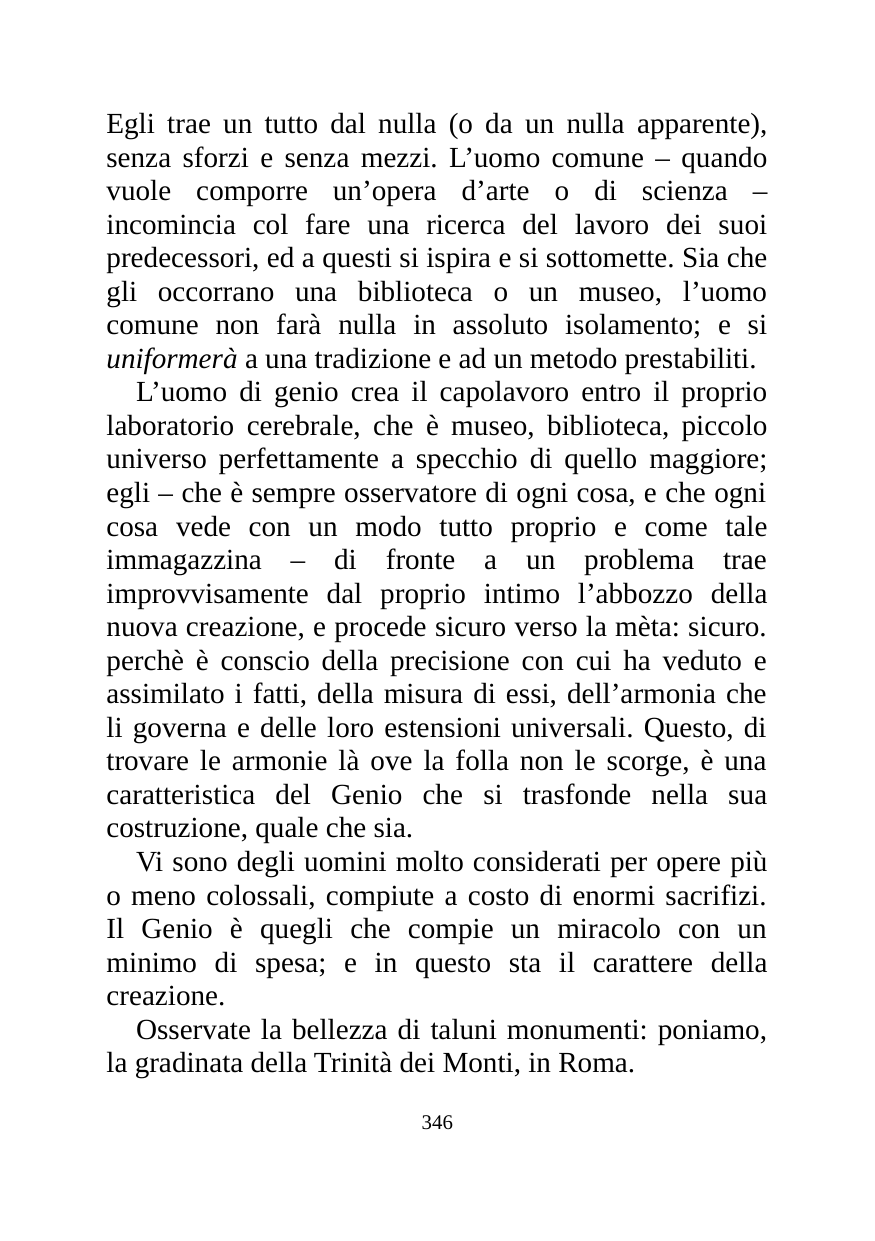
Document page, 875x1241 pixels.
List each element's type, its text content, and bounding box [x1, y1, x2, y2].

text L’uomo di genio crea il capolavoro entro il proprio laboratorio cerebrale, che è museo, biblioteca, piccolo universo perfettamente a specchio di quello maggiore; egli – che è sempre osservatore di ogni cosa, e che ogni cosa vede con un modo tutto proprio e come tale immagazzina – di fronte a un problema trae improvvisamente dal proprio intimo l’abbozzo della nuova creazione, e procede sicuro verso la mèta: sicuro. perchè è conscio della precisione con cui ha veduto e assimilato i fatti, della misura di essi, dell’armonia che li governa e delle loro estensioni universali. Questo, di trovare le armonie là ove la folla non le scorge, è una caratteristica del Genio che si trasfonde nella sua costruzione, quale che sia. [106, 374, 768, 844]
text Egli trae un tutto dal nulla (o da un nulla apparente), senza sforzi e senza mezzi. L’uomo comune – quando vuole comporre un’opera d’arte o di scienza – incomincia col fare una ricerca del lavoro dei suoi predecessori, ed a questi si ispira e si sottomette. Sia che gli occorrano una biblioteca o un museo, l’uomo comune non farà nulla in assoluto isolamento; e si uniformerà a una tradizione e ad un metodo prestabiliti. [106, 106, 768, 374]
text Vi sono degli uomini molto considerati per opere più o meno colossali, compiute a costo di enormi sacrifizi. Il Genio è quegli che compie un miracolo con un minimo di spesa; e in questo sta il carattere della creazione. [106, 844, 768, 1012]
text Osservate la bellezza di taluni monumenti: poniamo, la gradinata della Trinità dei Monti, in Roma. [106, 1012, 768, 1079]
